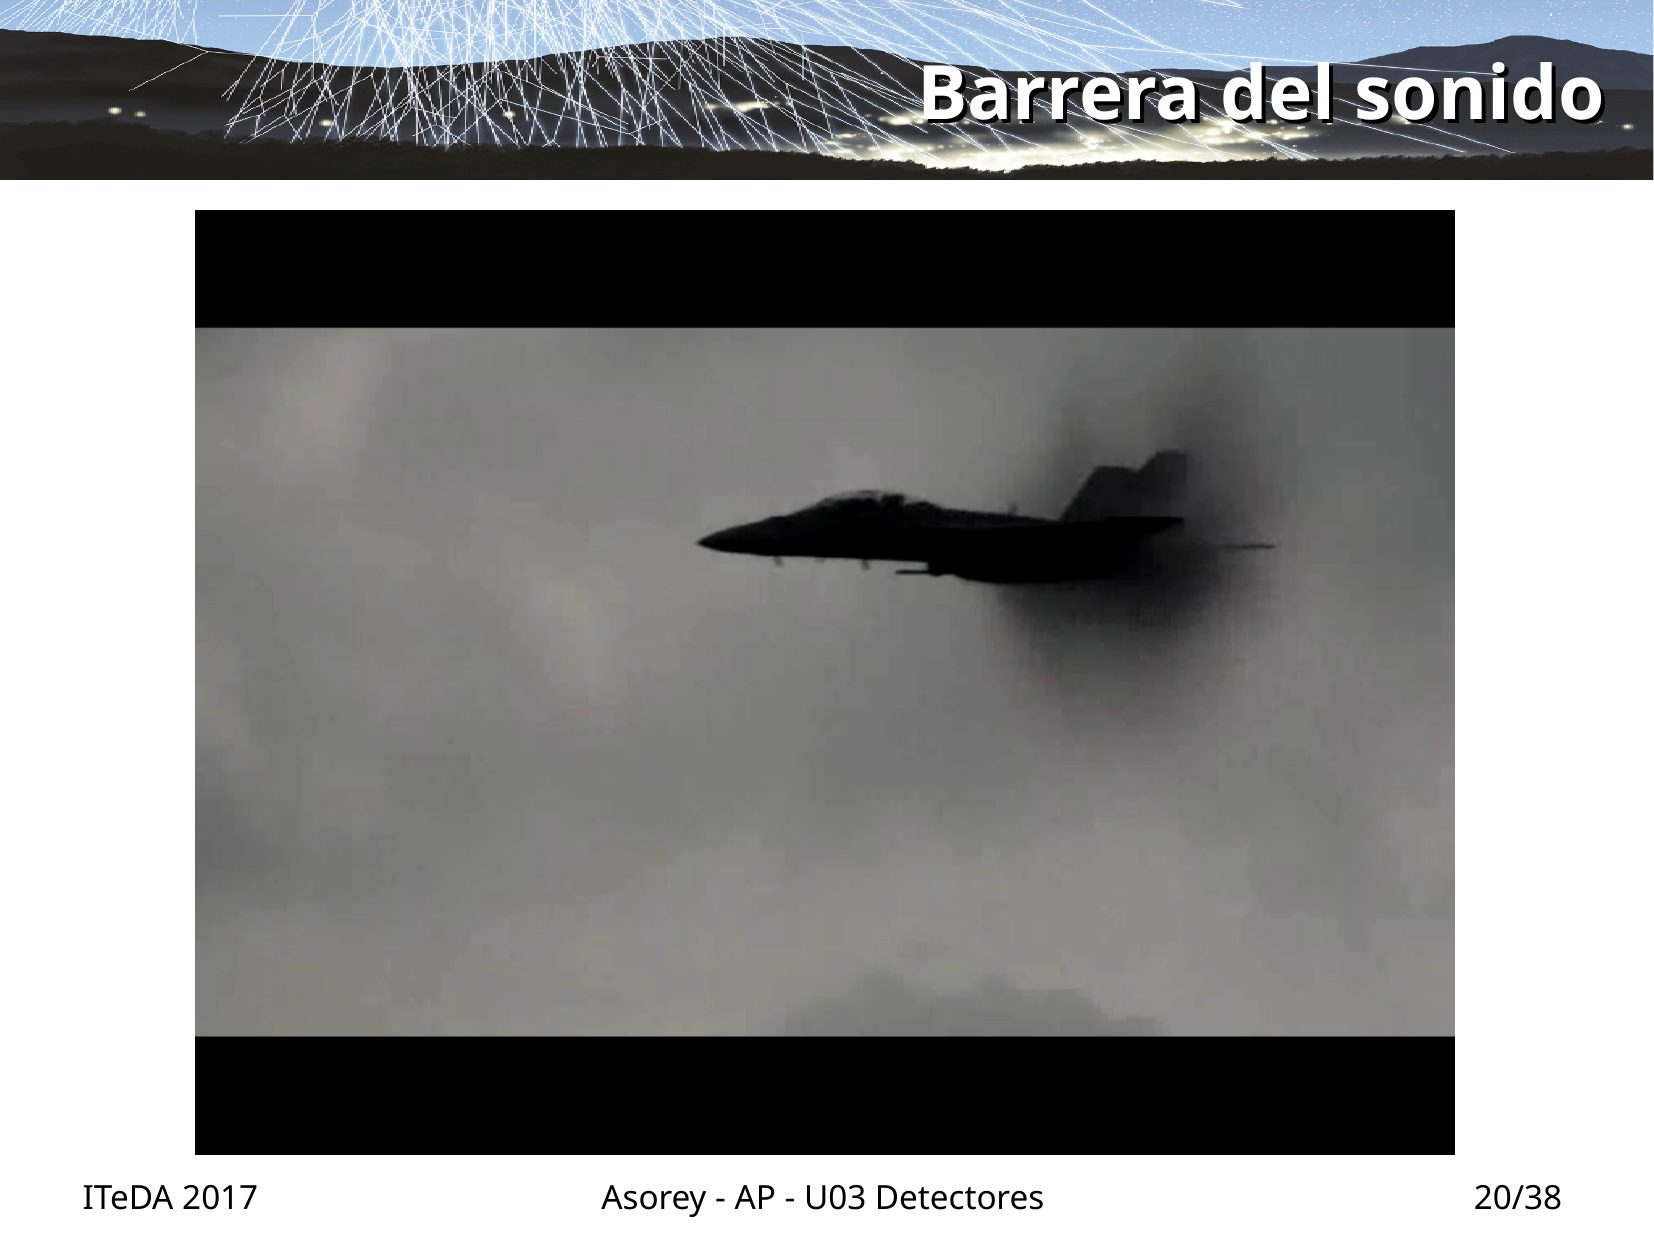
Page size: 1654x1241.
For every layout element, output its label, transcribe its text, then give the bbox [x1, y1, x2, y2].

text_box [195, 210, 1456, 1156]
picture [0, 0, 1654, 180]
title Barrera del sonido [45, 15, 1606, 166]
